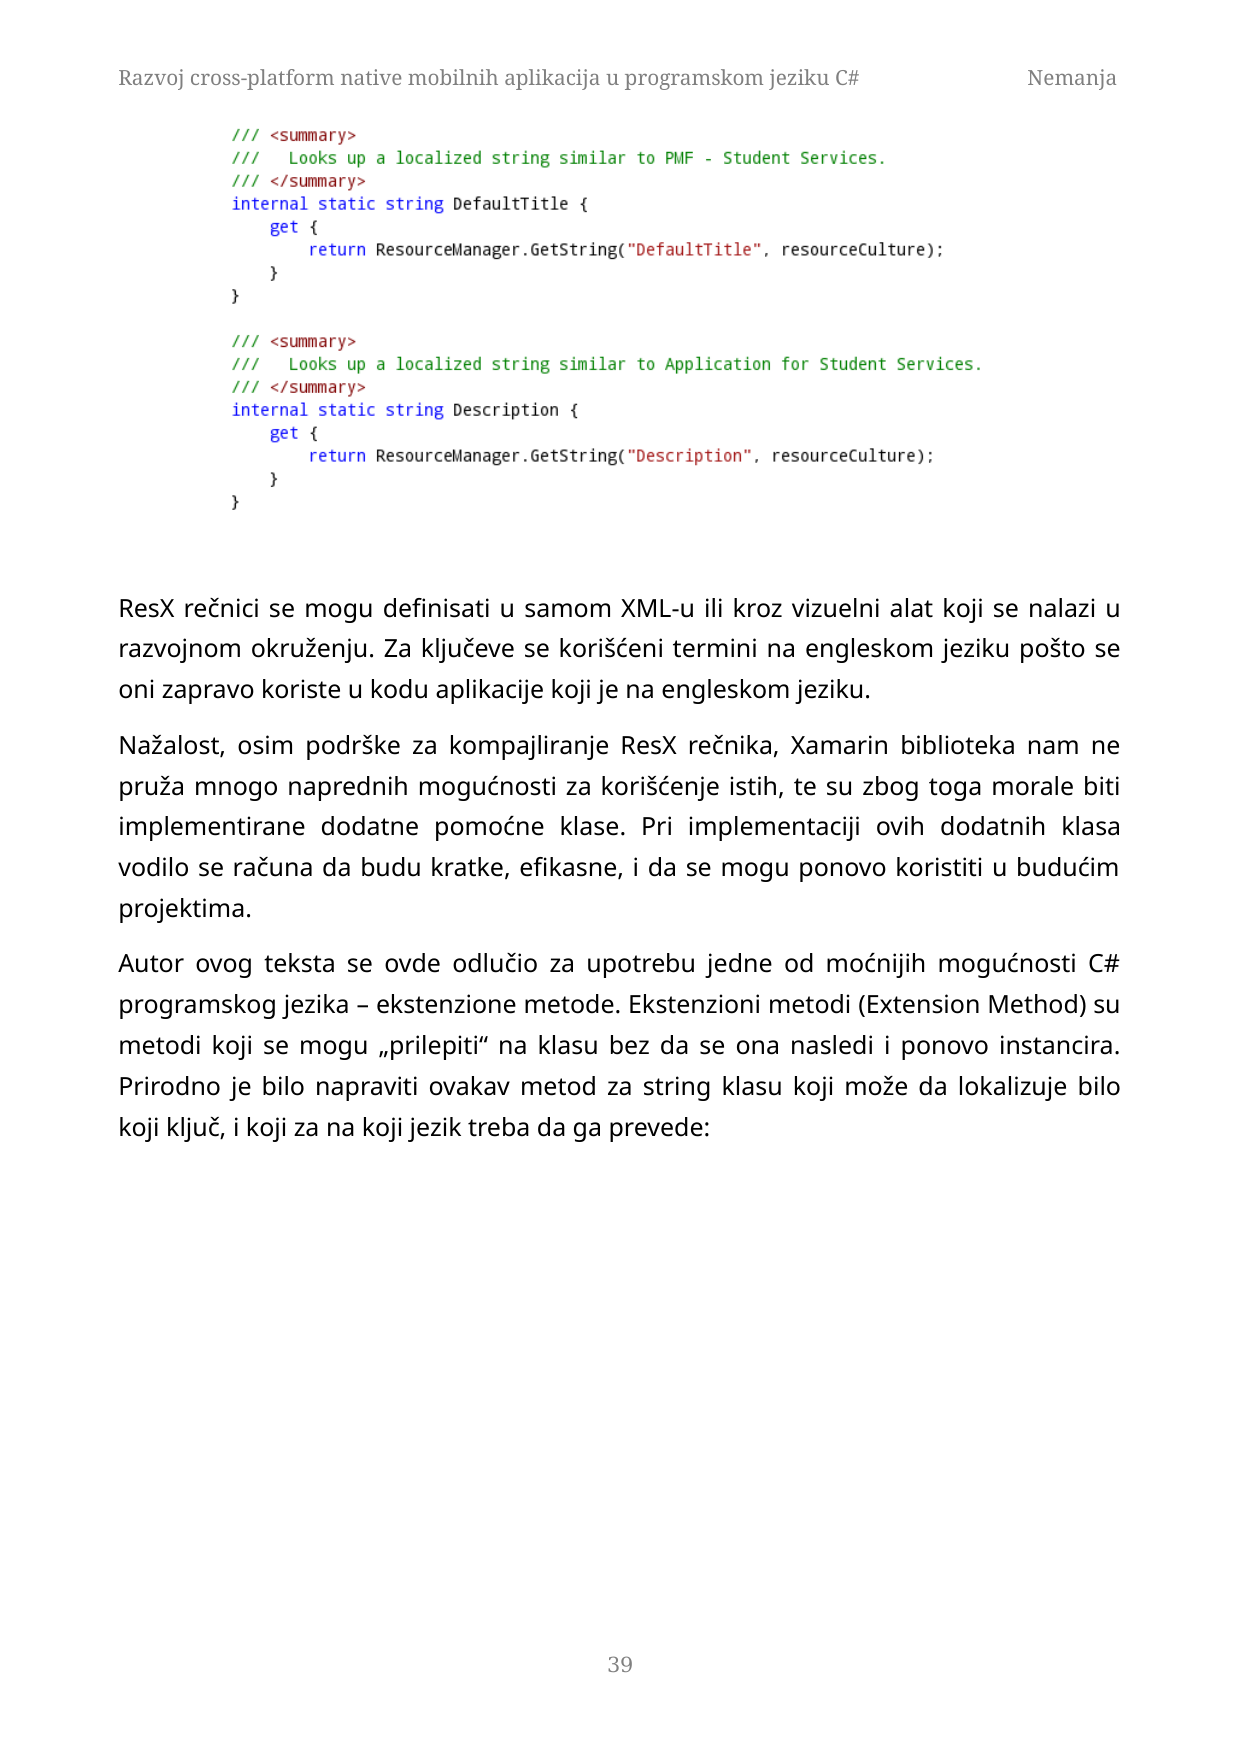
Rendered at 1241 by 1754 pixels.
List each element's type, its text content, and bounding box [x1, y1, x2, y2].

picture [212, 123, 1028, 528]
text Nažalost, osim podrške za kompajliranje ResX rečnika, Xamarin biblioteka nam ne pruža mnogo naprednih mogućnosti za korišćenje istih, te su zbog toga morale biti implementirane dodatne pomoćne klase. Pri implementaciji ovih dodatnih klasa vodilo se računa da budu kratke, efikasne, i da se mogu ponovo koristiti u budućim projektima. [118, 727, 1122, 925]
text ResX rečnici se mogu definisati u samom XML-u ili kroz vizuelni alat koji se nalazi u razvojnom okruženju. Za ključeve se korišćeni termini na engleskom jeziku pošto se oni zapravo koriste u kodu aplikacije koji je na engleskom jeziku. [118, 590, 1122, 706]
text Autor ovog teksta se ovde odlučio za upotrebu jedne od moćnijih mogućnosti C# programskog jezika – ekstenzione metode. Ekstenzioni metodi (Extension Method) su metodi koji se mogu „prilepiti“ na klasu bez da se ona nasledi i ponovo instancira. Prirodno je bilo napraviti ovakav metod za string klasu koji može da lokalizuje bilo koji ključ, i koji za na koji jezik treba da ga prevede: [118, 946, 1122, 1143]
